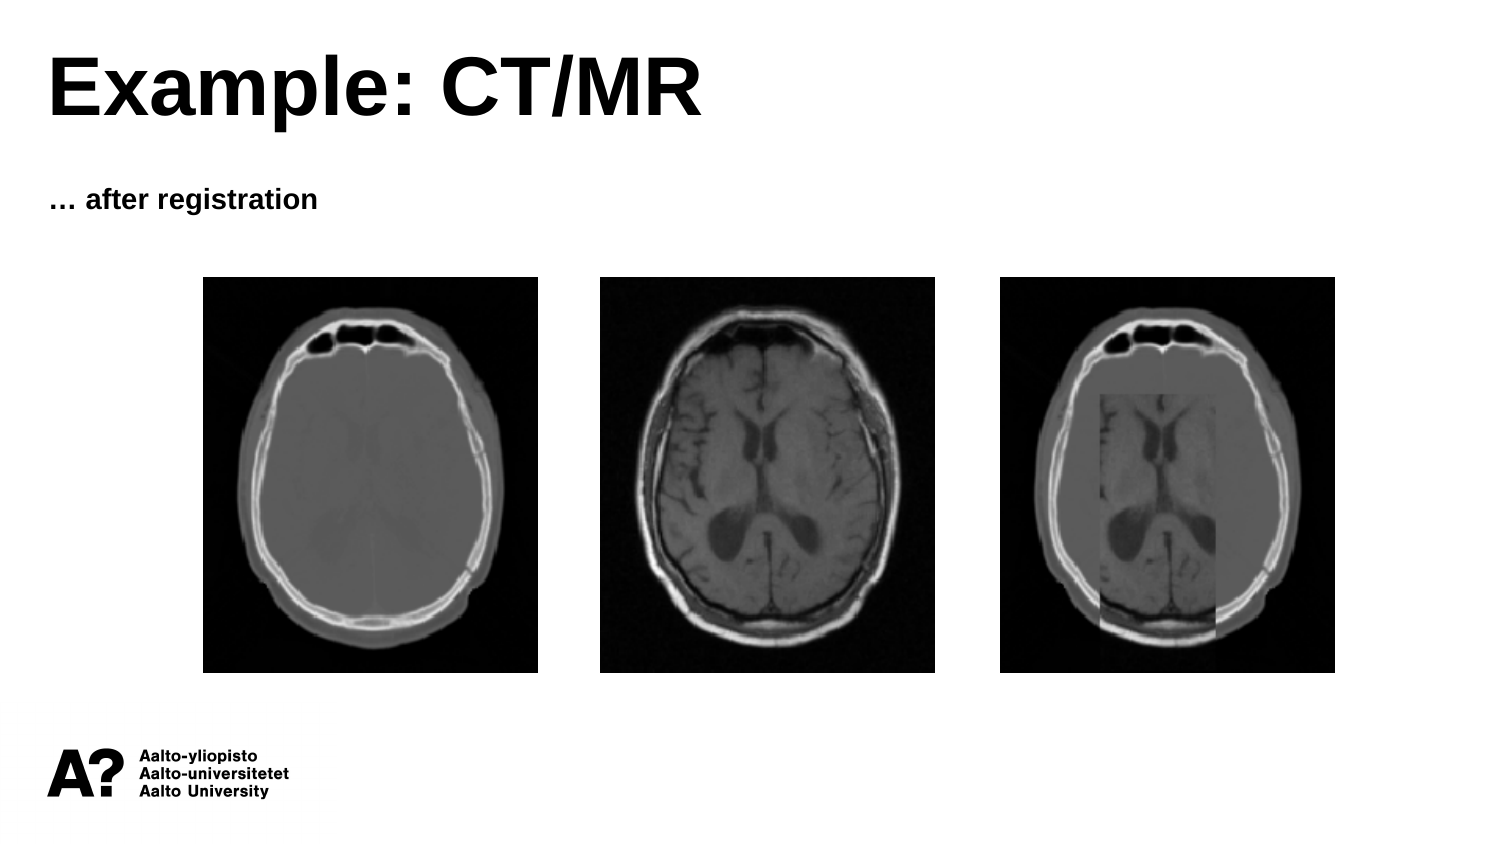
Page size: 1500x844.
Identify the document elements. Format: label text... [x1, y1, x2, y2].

picture [1000, 277, 1335, 673]
list Example: CT/MR [47, 32, 1442, 197]
picture [203, 277, 538, 673]
picture [0, 702, 337, 844]
list … after registration [48, 180, 529, 240]
picture [600, 277, 935, 673]
